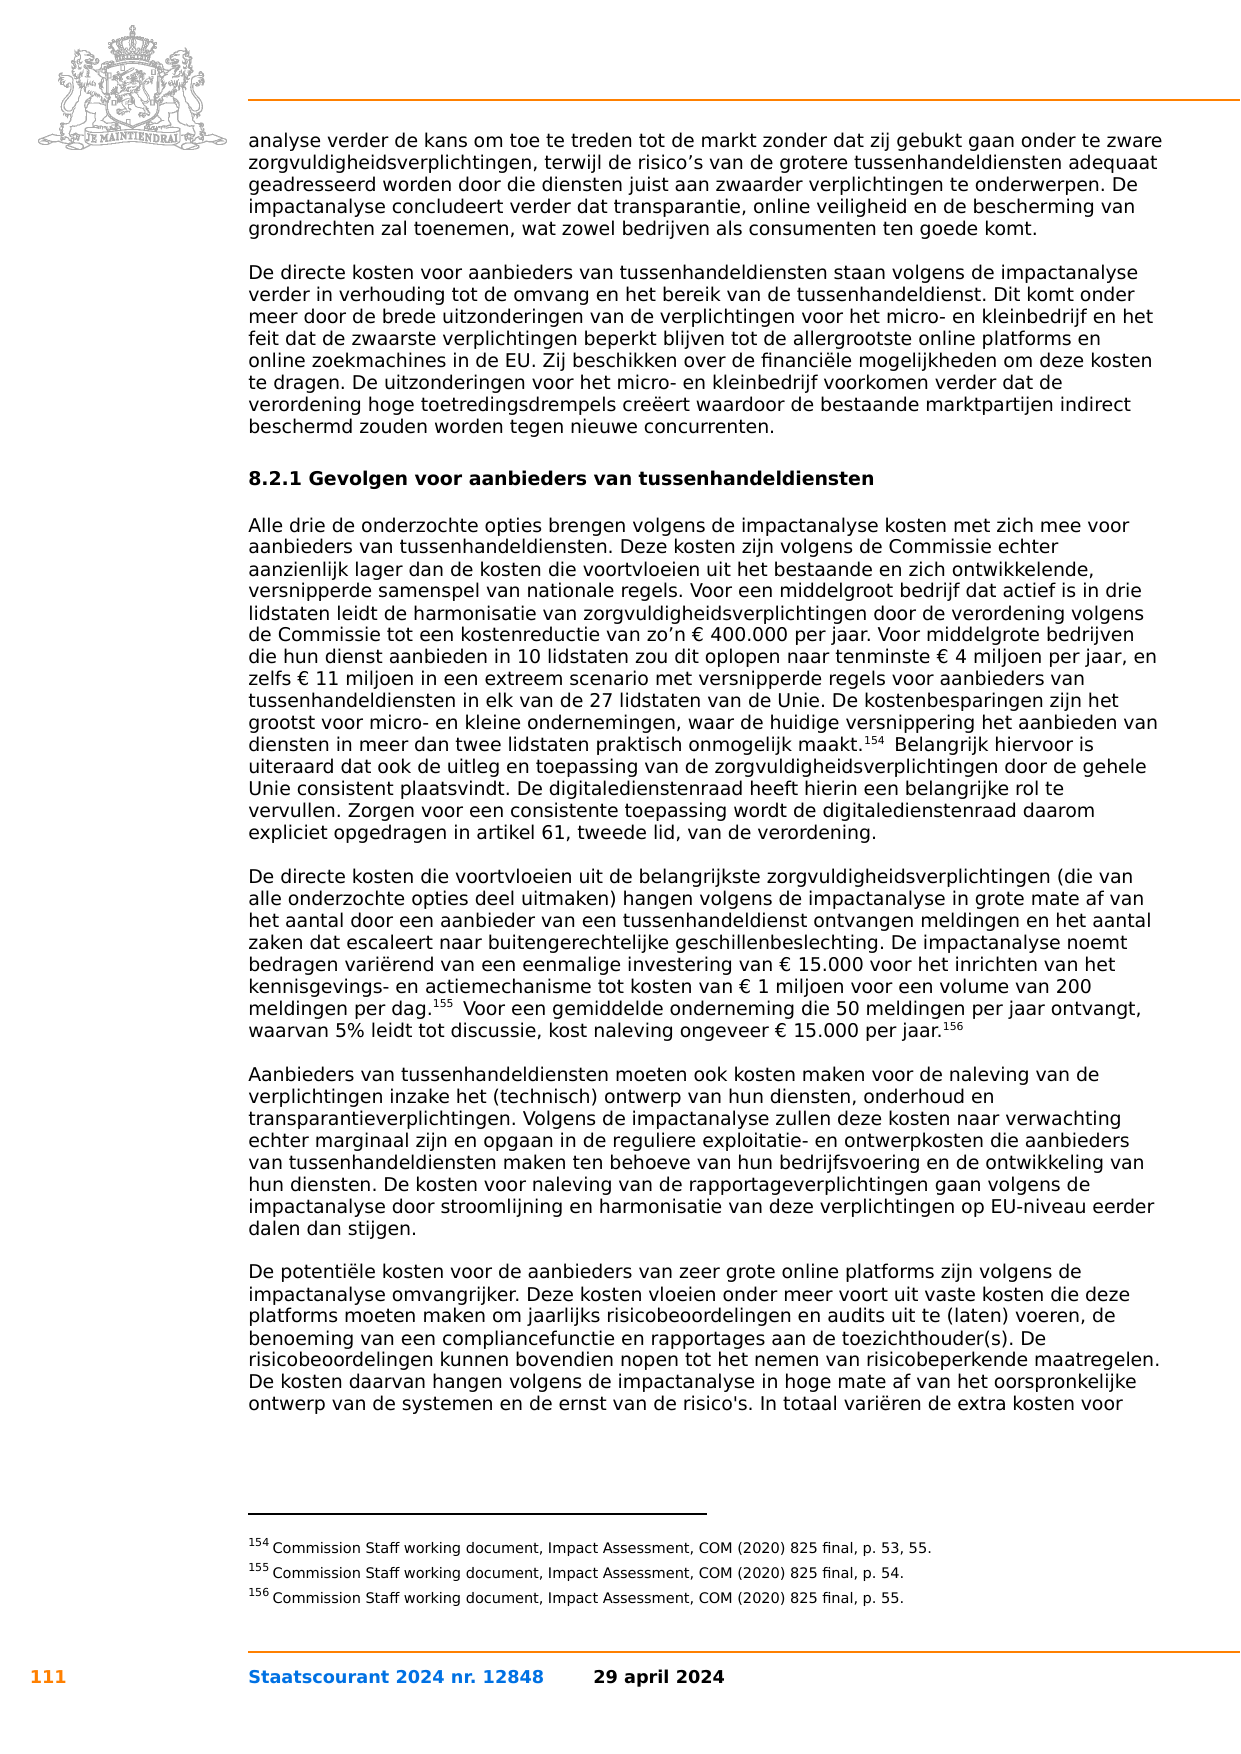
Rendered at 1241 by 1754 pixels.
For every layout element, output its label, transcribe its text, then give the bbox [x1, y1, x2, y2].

text Aanbieders van tussenhandeldiensten moeten ook kosten maken voor de naleving van de verplichtingen inzake het (technisch) ontwerp van hun diensten, onderhoud en transparantieverplichtingen. Volgens de impactanalyse zullen deze kosten naar verwachting echter marginaal zijn en opgaan in de reguliere exploitatie- en ontwerpkosten die aanbieders van tussenhandeldiensten maken ten behoeve van hun bedrijfsvoering en de ontwikkeling van hun diensten. De kosten voor naleving van de rapportageverplichtingen gaan volgens de impactanalyse door stroomlijning en harmonisatie van deze verplichtingen op EU-niveau eerder dalen dan stijgen. [248, 1064, 1163, 1239]
picture [38, 25, 227, 150]
text De directe kosten die voortvloeien uit de belangrijkste zorgvuldigheidsverplichtingen (die van alle onderzochte opties deel uitmaken) hangen volgens de impactanalyse in grote mate af van het aantal door een aanbieder van een tussenhandeldienst ontvangen meldingen en het aantal zaken dat escaleert naar buitengerechtelijke geschillenbeslechting. De impactanalyse noemt bedragen variërend van een eenmalige investering van € 15.000 voor het inrichten van het kennisgevings- en actiemechanisme tot kosten van € 1 miljoen voor een volume van 200 meldingen per dag. Voor een gemiddelde onderneming die 50 meldingen per jaar ontvangt, waarvan 5% leidt tot discussie, kost naleving ongeveer € 15.000 per jaar. [248, 866, 1163, 1042]
text De potentiële kosten voor de aanbieders van zeer grote online platforms zijn volgens de impactanalyse omvangrijker. Deze kosten vloeien onder meer voort uit vaste kosten die deze platforms moeten maken om jaarlijks risicobeoordelingen en audits uit te (laten) voeren, de benoeming van een compliancefunctie en rapportages aan de toezichthouder(s). De risicobeoordelingen kunnen bovendien nopen tot het nemen van risicobeperkende maatregelen. De kosten daarvan hangen volgens de impactanalyse in hoge mate af van het oorspronkelijke ontwerp van de systemen en de ernst van de risico's. In totaal variëren de extra kosten voor [248, 1261, 1163, 1415]
text De directe kosten voor aanbieders van tussenhandeldiensten staan volgens de impactanalyse verder in verhouding tot de omvang en het bereik van de tussenhandeldienst. Dit komt onder meer door de brede uitzonderingen van de verplichtingen voor het micro- en kleinbedrijf en het feit dat de zwaarste verplichtingen beperkt blijven tot de allergrootste online platforms en online zoekmachines in de EU. Zij beschikken over de financiële mogelijkheden om deze kosten te dragen. De uitzonderingen voor het micro- en kleinbedrijf voorkomen verder dat de verordening hoge toetredingsdrempels creëert waardoor de bestaande marktpartijen indirect beschermd zouden worden tegen nieuwe concurrenten. [248, 262, 1163, 437]
subtitle 8.2.1 Gevolgen voor aanbieders van tussenhandeldiensten [248, 467, 1163, 489]
text analyse verder de kans om toe te treden tot de markt zonder dat zij gebukt gaan onder te zware zorgvuldigheidsverplichtingen, terwijl de risico’s van de grotere tussenhandeldiensten adequaat geadresseerd worden door die diensten juist aan zwaarder verplichtingen te onderwerpen. De impactanalyse concludeert verder dat transparantie, online veiligheid en de bescherming van grondrechten zal toenemen, wat zowel bedrijven als consumenten ten goede komt. [248, 130, 1163, 240]
text Alle drie de onderzochte opties brengen volgens de impactanalyse kosten met zich mee voor aanbieders van tussenhandeldiensten. Deze kosten zijn volgens de Commissie echter aanzienlijk lager dan de kosten die voortvloeien uit het bestaande en zich ontwikkelende, versnipperde samenspel van nationale regels. Voor een middelgroot bedrijf dat actief is in drie lidstaten leidt de harmonisatie van zorgvuldigheidsverplichtingen door de verordening volgens de Commissie tot een kostenreductie van zo’n € 400.000 per jaar. Voor middelgrote bedrijven die hun dienst aanbieden in 10 lidstaten zou dit oplopen naar tenminste € 4 miljoen per jaar, en zelfs € 11 miljoen in een extreem scenario met versnipperde regels voor aanbieders van tussenhandeldiensten in elk van de 27 lidstaten van de Unie. De kostenbesparingen zijn het grootst voor micro- en kleine ondernemingen, waar de huidige versnippering het aanbieden van diensten in meer dan twee lidstaten praktisch onmogelijk maakt. Belangrijk hiervoor is uiteraard dat ook de uitleg en toepassing van de zorgvuldigheidsverplichtingen door de gehele Unie consistent plaatsvindt. De digitaledienstenraad heeft hierin een belangrijke rol te vervullen. Zorgen voor een consistente toepassing wordt de digitaledienstenraad daarom expliciet opgedragen in artikel 61, tweede lid, van de verordening. [248, 514, 1163, 844]
text Commission Staff working document, Impact Assessment, COM (2020) 825 final, p. 54. [248, 1561, 1163, 1583]
text Commission Staff working document, Impact Assessment, COM (2020) 825 final, p. 53, 55. [248, 1536, 1163, 1558]
text Commission Staff working document, Impact Assessment, COM (2020) 825 final, p. 55. [248, 1586, 1163, 1608]
